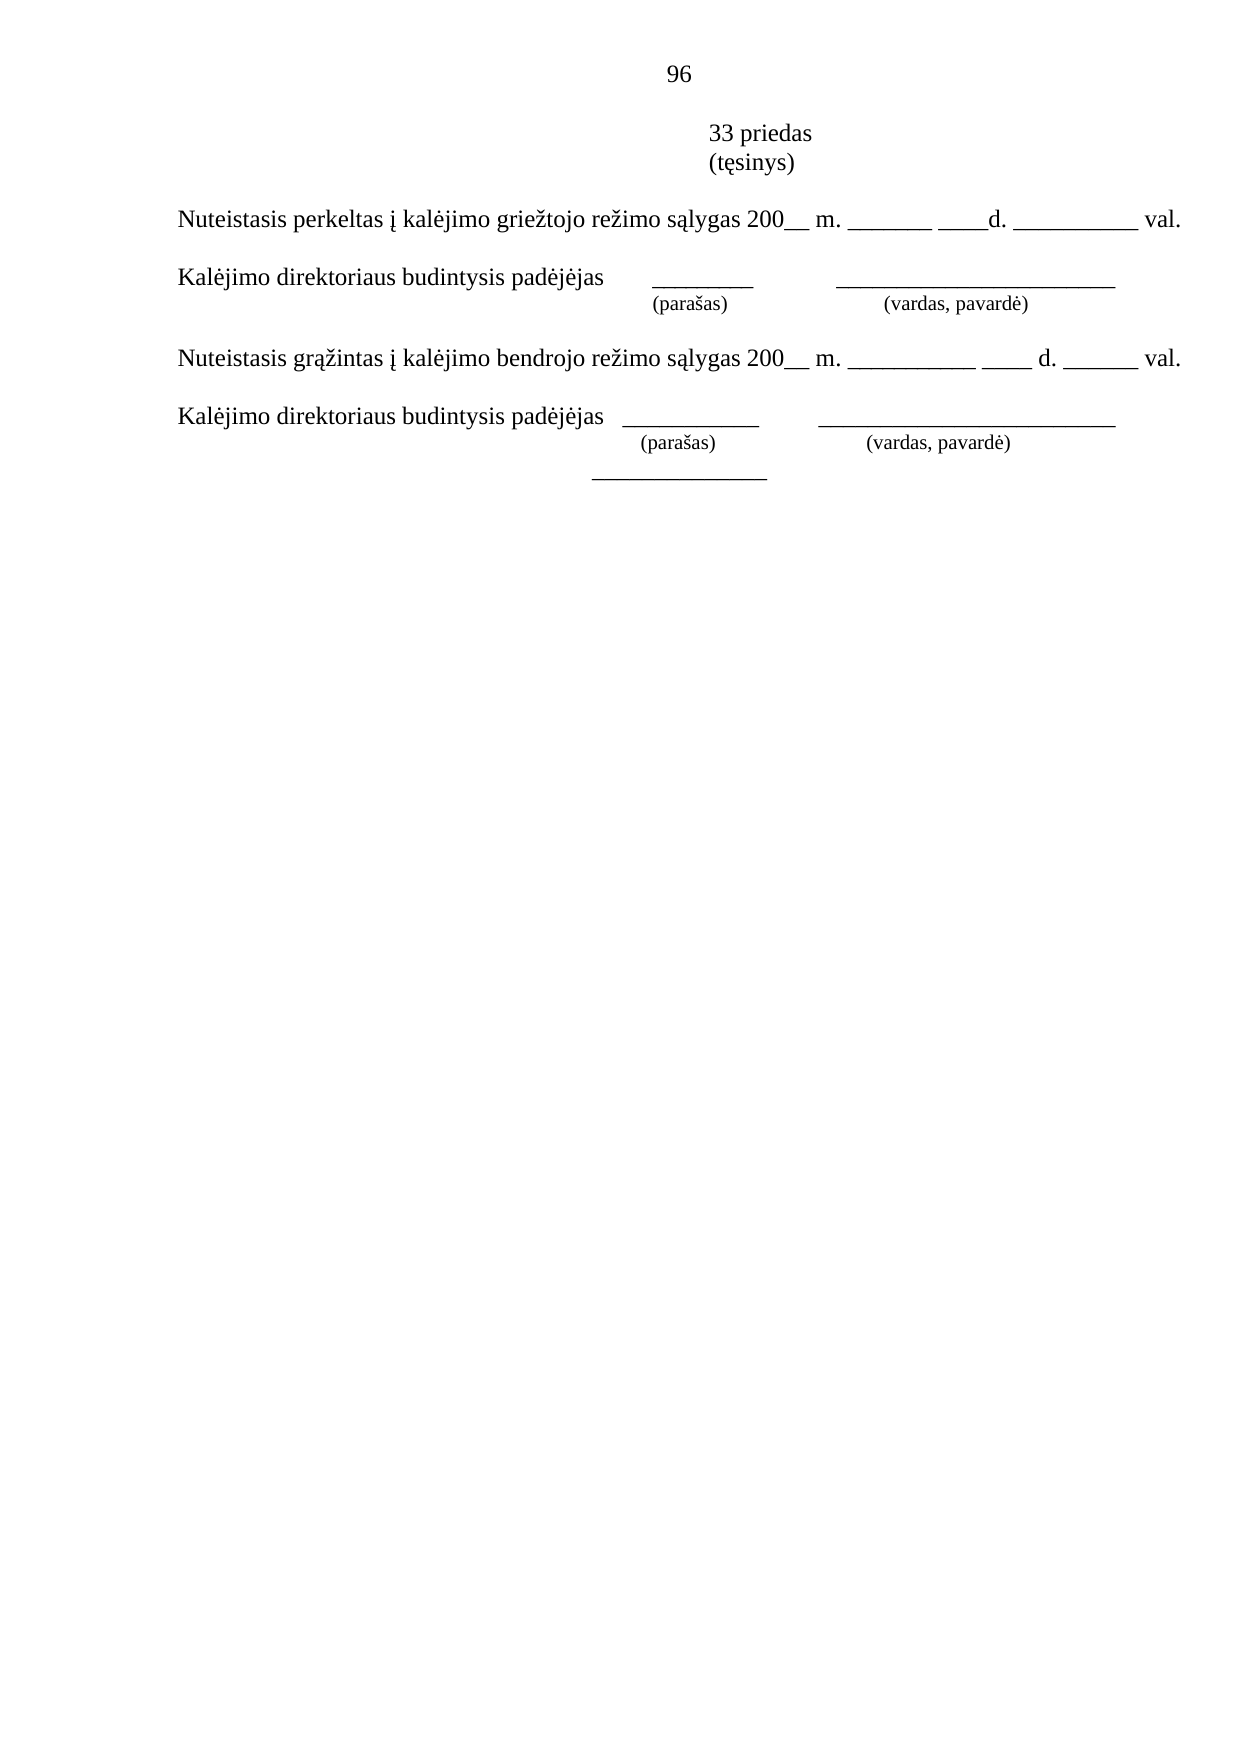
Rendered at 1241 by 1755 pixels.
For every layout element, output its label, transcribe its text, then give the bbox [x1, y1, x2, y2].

text Nuteistasis perkeltas į kalėjimo griežtojo režimo sąlygas 200__ m. ____d. __________ val. [177, 204, 1181, 233]
text (tęsinys) [177, 147, 1181, 176]
text Nuteistasis grąžintas į kalėjimo bendrojo režimo sąlygas 200__ m. ____ d. ______ val. [177, 343, 1181, 372]
text Kalėjimo direktoriaus budintysis padėjėjas [177, 401, 1181, 430]
text ______________ [177, 454, 1181, 482]
text (parašas) (vardas, pavardė) [177, 430, 1181, 454]
text (parašas) (vardas, pavardė) [177, 291, 1181, 315]
text 33 priedas [177, 118, 1181, 147]
text Kalėjimo direktoriaus budintysis padėjėjas [177, 262, 1181, 291]
